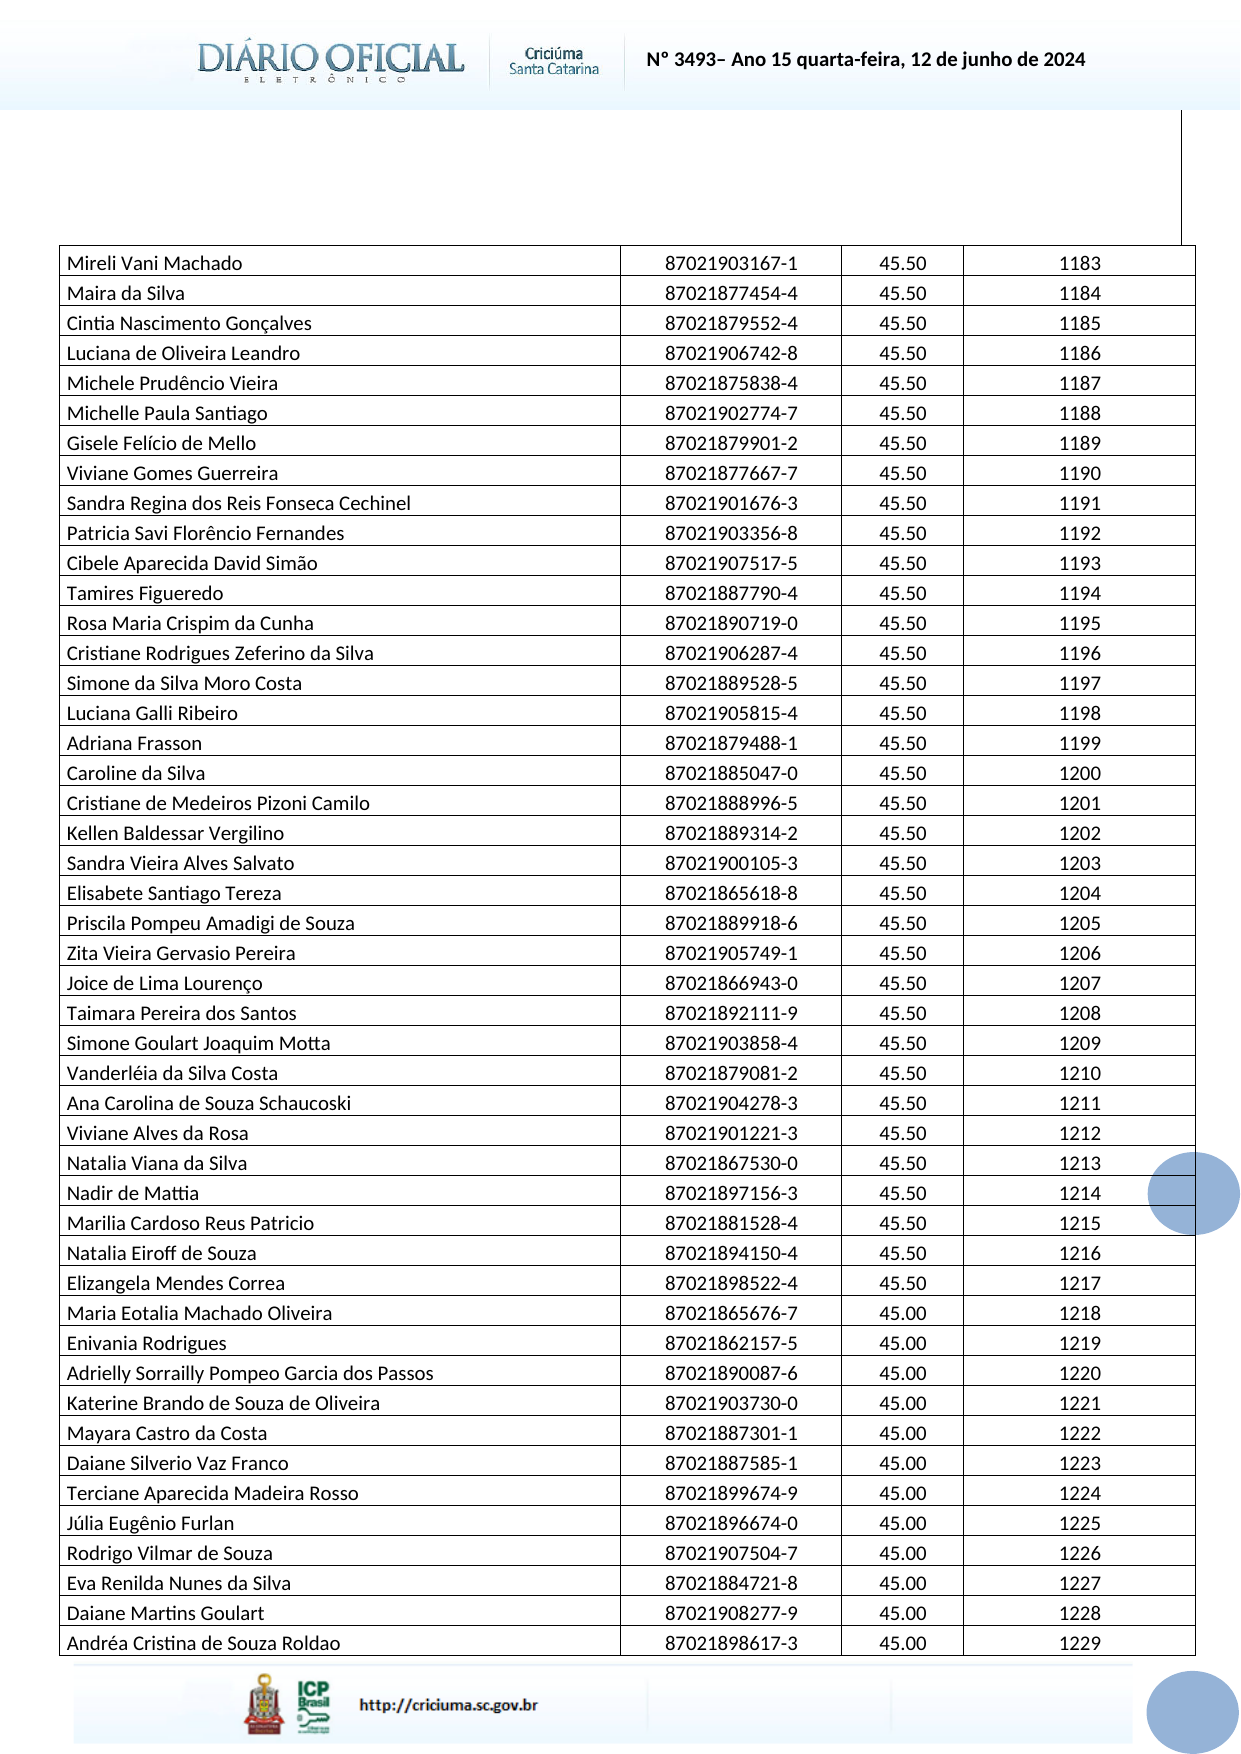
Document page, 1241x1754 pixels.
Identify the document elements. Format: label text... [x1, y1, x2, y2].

table_cell Katerine Brando de Souza de Oliveira [60, 1386, 620, 1415]
table_cell Eva Renilda Nunes da Silva [60, 1566, 620, 1595]
table_cell 1191 [964, 486, 1195, 515]
table_cell 87021862157-5 [621, 1326, 841, 1355]
table_cell Nadir de Mattia [60, 1176, 620, 1205]
table_cell Maria Eotalia Machado Oliveira [60, 1296, 620, 1325]
table_cell Mireli Vani Machado [60, 246, 620, 275]
table_cell 45.50 [842, 1116, 963, 1145]
table_cell 45.00 [842, 1476, 963, 1505]
table_cell 87021881528-4 [621, 1206, 841, 1235]
table_cell Elisabete Santiago Tereza [60, 876, 620, 905]
table_cell 1203 [964, 846, 1195, 875]
table_cell Rosa Maria Crispim da Cunha [60, 606, 620, 635]
table_cell 45.50 [842, 876, 963, 905]
table_cell 1209 [964, 1026, 1195, 1055]
table_cell Taimara Pereira dos Santos [60, 996, 620, 1025]
table_cell 1208 [964, 996, 1195, 1025]
table_cell Viviane Gomes Guerreira [60, 456, 620, 485]
table_cell 45.50 [842, 246, 963, 275]
table_cell 1218 [964, 1296, 1195, 1325]
table_cell 45.50 [842, 756, 963, 785]
table_cell 87021902774-7 [621, 396, 841, 425]
table_cell 1189 [964, 426, 1195, 455]
table_cell 87021903167-1 [621, 246, 841, 275]
table_cell 87021877667-7 [621, 456, 841, 485]
table_cell 1188 [964, 396, 1195, 425]
table_cell 1198 [964, 696, 1195, 725]
table_cell Adrielly Sorrailly Pompeo Garcia dos Passos [60, 1356, 620, 1385]
table_cell 87021908277-9 [621, 1596, 841, 1625]
table_cell Michelle Paula Santiago [60, 396, 620, 425]
table_cell 87021875838-4 [621, 366, 841, 395]
table_cell 45.50 [842, 1266, 963, 1295]
table_cell 45.50 [842, 936, 963, 965]
table_cell 87021900105-3 [621, 846, 841, 875]
table_cell 87021879901-2 [621, 426, 841, 455]
table_cell 45.50 [842, 906, 963, 935]
table_cell 45.50 [842, 1146, 963, 1175]
table_cell 1220 [964, 1356, 1195, 1385]
table_cell 45.00 [842, 1446, 963, 1475]
table_cell 45.50 [842, 1176, 963, 1205]
table_cell 87021865676-7 [621, 1296, 841, 1325]
table_cell 45.50 [842, 636, 963, 665]
table_cell 87021887585-1 [621, 1446, 841, 1475]
table_cell 87021906742-8 [621, 336, 841, 365]
table_cell 1205 [964, 906, 1195, 935]
table_cell Daiane Silverio Vaz Franco [60, 1446, 620, 1475]
table_cell 45.50 [842, 1086, 963, 1115]
table_cell 45.50 [842, 366, 963, 395]
table_cell 1196 [964, 636, 1195, 665]
table_cell 1214 [964, 1176, 1151, 1205]
table_cell Andréa Cristina de Souza Roldao [60, 1626, 620, 1655]
table_cell 45.00 [842, 1326, 963, 1355]
table_cell Patricia Savi Florêncio Fernandes [60, 516, 620, 545]
table_cell 1190 [964, 456, 1195, 485]
table_cell 45.00 [842, 1596, 963, 1625]
table_cell Kellen Baldessar Vergilino [60, 816, 620, 845]
table_cell 1199 [964, 726, 1195, 755]
table_cell 45.00 [842, 1536, 963, 1565]
table_cell 87021898617-3 [621, 1626, 841, 1655]
table_cell 87021903356-8 [621, 516, 841, 545]
table_cell Priscila Pompeu Amadigi de Souza [60, 906, 620, 935]
table_cell Enivania Rodrigues [60, 1326, 620, 1355]
table_cell 1186 [964, 336, 1195, 365]
table_cell 45.50 [842, 456, 963, 485]
table_cell 1217 [964, 1266, 1195, 1295]
table_cell 1224 [964, 1476, 1195, 1505]
table_cell 1194 [964, 576, 1195, 605]
table_cell 1222 [964, 1416, 1195, 1445]
table_cell 87021889314-2 [621, 816, 841, 845]
table_cell 45.00 [842, 1566, 963, 1595]
table_cell Gisele Felício de Mello [60, 426, 620, 455]
table_cell 1225 [964, 1506, 1195, 1535]
table_cell Caroline da Silva [60, 756, 620, 785]
table_cell 1200 [964, 756, 1195, 785]
table_cell 45.00 [842, 1356, 963, 1385]
table_cell 45.00 [842, 1386, 963, 1415]
table_cell 45.50 [842, 336, 963, 365]
table_cell 87021897156-3 [621, 1176, 841, 1205]
table_cell 45.50 [842, 1236, 963, 1265]
table_cell Simone da Silva Moro Costa [60, 666, 620, 695]
table_cell 87021898522-4 [621, 1266, 841, 1295]
table_cell Joice de Lima Lourenço [60, 966, 620, 995]
table_cell 45.00 [842, 1416, 963, 1445]
table_cell 87021907504-7 [621, 1536, 841, 1565]
table_cell 1195 [964, 606, 1195, 635]
table_cell 87021887301-1 [621, 1416, 841, 1445]
table_cell 87021901221-3 [621, 1116, 841, 1145]
table_cell Luciana Galli Ribeiro [60, 696, 620, 725]
table_cell Viviane Alves da Rosa [60, 1116, 620, 1145]
table_cell Cristiane Rodrigues Zeferino da Silva [60, 636, 620, 665]
table_cell 87021879081-2 [621, 1056, 841, 1085]
table_cell 87021892111-9 [621, 996, 841, 1025]
table_cell 87021899674-9 [621, 1476, 841, 1505]
table_cell 87021904278-3 [621, 1086, 841, 1115]
table_cell 87021896674-0 [621, 1506, 841, 1535]
table_cell 1215 [964, 1206, 1183, 1235]
table_cell 87021884721-8 [621, 1566, 841, 1595]
table_cell 1202 [964, 816, 1195, 845]
table_cell 45.50 [842, 516, 963, 545]
table_cell Elizangela Mendes Correa [60, 1266, 620, 1295]
table_cell 87021903730-0 [621, 1386, 841, 1415]
table_cell 45.50 [842, 666, 963, 695]
table_cell Cibele Aparecida David Simão [60, 546, 620, 575]
table_cell 87021890087-6 [621, 1356, 841, 1385]
table_cell 1227 [964, 1566, 1195, 1595]
table_cell Vanderléia da Silva Costa [60, 1056, 620, 1085]
table_cell 1216 [964, 1236, 1195, 1265]
table_cell 45.50 [842, 846, 963, 875]
table_cell 87021905815-4 [621, 696, 841, 725]
table_cell 87021887790-4 [621, 576, 841, 605]
table_cell Ana Carolina de Souza Schaucoski [60, 1086, 620, 1115]
table_cell 1192 [964, 516, 1195, 545]
table_cell Sandra Regina dos Reis Fonseca Cechinel [60, 486, 620, 515]
table_cell Cintia Nascimento Gonçalves [60, 306, 620, 335]
table_cell 45.50 [842, 726, 963, 755]
table_cell 87021894150-4 [621, 1236, 841, 1265]
table_cell 87021877454-4 [621, 276, 841, 305]
table_cell Terciane Aparecida Madeira Rosso [60, 1476, 620, 1505]
table_cell Maira da Silva [60, 276, 620, 305]
table_cell Natalia Viana da Silva [60, 1146, 620, 1175]
table_cell 45.50 [842, 966, 963, 995]
table_cell 45.50 [842, 576, 963, 605]
table_cell 87021879488-1 [621, 726, 841, 755]
table_cell 87021889918-6 [621, 906, 841, 935]
table_cell 1211 [964, 1086, 1195, 1115]
table_cell 87021906287-4 [621, 636, 841, 665]
table_cell Cristiane de Medeiros Pizoni Camilo [60, 786, 620, 815]
table_cell 45.50 [842, 396, 963, 425]
table_cell 1212 [964, 1116, 1195, 1145]
table_cell Rodrigo Vilmar de Souza [60, 1536, 620, 1565]
table_cell 1219 [964, 1326, 1195, 1355]
table_cell 1187 [964, 366, 1195, 395]
table_cell Marilia Cardoso Reus Patricio [60, 1206, 620, 1235]
table_cell 1204 [964, 876, 1195, 905]
table_cell 87021903858-4 [621, 1026, 841, 1055]
table_cell 45.50 [842, 486, 963, 515]
table_cell 45.50 [842, 1056, 963, 1085]
table_cell 87021901676-3 [621, 486, 841, 515]
table_cell 1210 [964, 1056, 1195, 1085]
table_cell 45.50 [842, 786, 963, 815]
table_cell 45.50 [842, 696, 963, 725]
table_cell 87021890719-0 [621, 606, 841, 635]
table_cell 45.00 [842, 1506, 963, 1535]
table_cell 1223 [964, 1446, 1195, 1475]
table_cell 1226 [964, 1536, 1195, 1565]
table_cell 87021867530-0 [621, 1146, 841, 1175]
table_cell 1221 [964, 1386, 1195, 1415]
table_cell 1207 [964, 966, 1195, 995]
table_cell Mayara Castro da Costa [60, 1416, 620, 1445]
table_cell 45.50 [842, 546, 963, 575]
table_cell Michele Prudêncio Vieira [60, 366, 620, 395]
table_cell 45.50 [842, 1206, 963, 1235]
table_cell 45.50 [842, 816, 963, 845]
table_cell Natalia Eiroff de Souza [60, 1236, 620, 1265]
table_cell 1185 [964, 306, 1195, 335]
table_cell Júlia Eugênio Furlan [60, 1506, 620, 1535]
table_cell 87021885047-0 [621, 756, 841, 785]
table_cell 45.00 [842, 1626, 963, 1655]
table_cell 87021866943-0 [621, 966, 841, 995]
table_cell Zita Vieira Gervasio Pereira [60, 936, 620, 965]
table_cell 1229 [964, 1626, 1195, 1655]
table_cell 87021888996-5 [621, 786, 841, 815]
table_cell Tamires Figueredo [60, 576, 620, 605]
table_cell 87021889528-5 [621, 666, 841, 695]
table_cell 87021865618-8 [621, 876, 841, 905]
table_cell Adriana Frasson [60, 726, 620, 755]
table_cell 45.50 [842, 1026, 963, 1055]
table_cell 45.50 [842, 426, 963, 455]
table_cell 45.50 [842, 996, 963, 1025]
table_cell Luciana de Oliveira Leandro [60, 336, 620, 365]
table_cell 1206 [964, 936, 1195, 965]
table_cell 1201 [964, 786, 1195, 815]
table_cell 45.50 [842, 306, 963, 335]
table_cell 87021905749-1 [621, 936, 841, 965]
table_cell 87021879552-4 [621, 306, 841, 335]
table_cell 1197 [964, 666, 1195, 695]
table_cell 1184 [964, 276, 1195, 305]
table_cell 1183 [964, 246, 1195, 275]
table_cell 45.50 [842, 276, 963, 305]
table_cell 1228 [964, 1596, 1195, 1625]
table_cell 1213 [964, 1146, 1195, 1175]
table_cell Sandra Vieira Alves Salvato [60, 846, 620, 875]
table_cell Simone Goulart Joaquim Motta [60, 1026, 620, 1055]
table_cell Daiane Martins Goulart [60, 1596, 620, 1625]
table_cell 87021907517-5 [621, 546, 841, 575]
table_cell 1193 [964, 546, 1195, 575]
table_cell 45.00 [842, 1296, 963, 1325]
table_cell 45.50 [842, 606, 963, 635]
